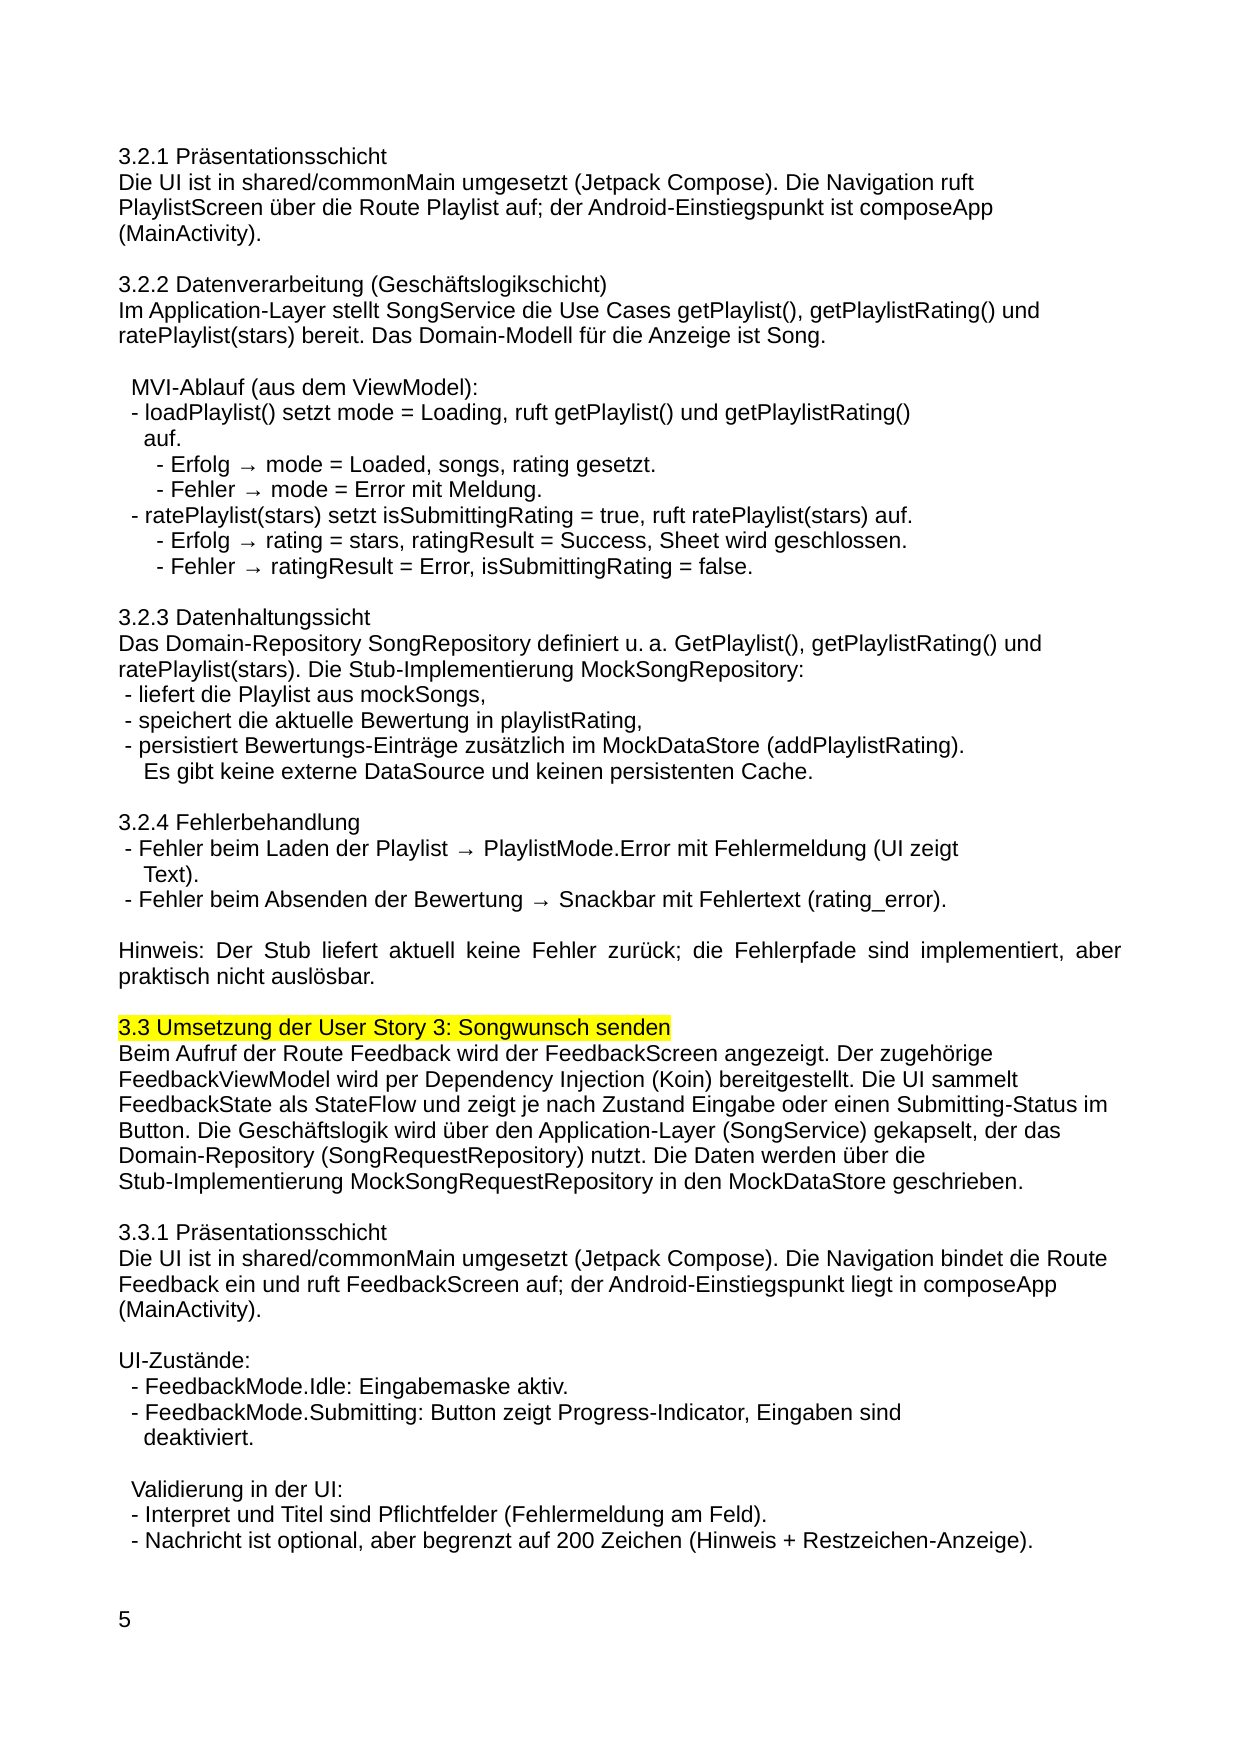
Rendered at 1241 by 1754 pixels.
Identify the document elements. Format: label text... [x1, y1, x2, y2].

text Hinweis: Der Stub liefert aktuell keine Fehler zurück; die Fehlerpfade sind implementiert, aber praktisch nicht auslösbar. [118, 938, 1122, 989]
text - speichert die aktuelle Bewertung in playlistRating, [118, 707, 1122, 733]
text Validierung in der UI: [118, 1476, 1122, 1502]
text - Erfolg → mode = Loaded, songs, rating gesetzt. [118, 451, 1122, 477]
text 3.2.1 Präsentationsschicht [118, 144, 1122, 169]
text - liefert die Playlist aus mockSongs, [118, 682, 1122, 707]
text Es gibt keine externe DataSource und keinen persistenten Cache. [118, 759, 1122, 810]
text Das Domain‑Repository SongRepository definiert u. a. GetPlaylist(), getPlaylistRating() und ratePlaylist(stars). Die Stub‑Implementierung MockSongRepository: [118, 631, 1122, 682]
text MVI‑Ablauf (aus dem ViewModel): [118, 374, 1122, 400]
text Text). [118, 861, 1122, 887]
text - Interpret und Titel sind Pflichtfelder (Fehlermeldung am Feld). [118, 1502, 1122, 1527]
text 3.2.3 Datenhaltungssicht [118, 605, 1122, 631]
text - ratePlaylist(stars) setzt isSubmittingRating = true, ruft ratePlaylist(stars) auf. [118, 502, 1122, 528]
text - Erfolg → rating = stars, ratingResult = Success, Sheet wird geschlossen. [118, 528, 1122, 554]
text - Nachricht ist optional, aber begrenzt auf 200 Zeichen (Hinweis + Restzeichen‑Anzeige). [118, 1527, 1122, 1553]
text UI‑Zustände: [118, 1348, 1122, 1374]
text 3.3 Umsetzung der User Story 3: Songwunsch senden [118, 1015, 1122, 1041]
text - Fehler beim Absenden der Bewertung → Snackbar mit Fehlertext (rating_error). [118, 887, 1122, 912]
text - Fehler beim Laden der Playlist → PlaylistMode.Error mit Fehlermeldung (UI zeigt [118, 836, 1122, 861]
text Beim Aufruf der Route Feedback wird der FeedbackScreen angezeigt. Der zugehörige FeedbackViewModel wird per Dependency Injection (Koin) bereitgestellt. Die UI sammelt FeedbackState als StateFlow und zeigt je nach Zustand Eingabe oder einen Submitting‑Status im Button. Die Geschäftslogik wird über den Application‑Layer (SongService) gekapselt, der das Domain‑Repository (SongRequestRepository) nutzt. Die Daten werden über die Stub‑Implementierung MockSongRequestRepository in den MockDataStore geschrieben. [118, 1041, 1122, 1194]
text 3.3.1 Präsentationsschicht [118, 1220, 1122, 1246]
text 3.2.4 Fehlerbehandlung [118, 810, 1122, 836]
text - loadPlaylist() setzt mode = Loading, ruft getPlaylist() und getPlaylistRating() [118, 400, 1122, 426]
text deaktiviert. [118, 1425, 1122, 1451]
text - persistiert Bewertungs‑Einträge zusätzlich im MockDataStore (addPlaylistRating). [118, 733, 1122, 759]
text Die UI ist in shared/commonMain umgesetzt (Jetpack Compose). Die Navigation ruft PlaylistScreen über die Route Playlist auf; der Android‑Einstiegspunkt ist composeApp (MainActivity). [118, 169, 1122, 246]
text - Fehler → ratingResult = Error, isSubmittingRating = false. [118, 554, 1122, 605]
text - FeedbackMode.Submitting: Button zeigt Progress‑Indicator, Eingaben sind [118, 1399, 1122, 1425]
text auf. [118, 426, 1122, 451]
text Im Application‑Layer stellt SongService die Use Cases getPlaylist(), getPlaylistRating() und ratePlaylist(stars) bereit. Das Domain‑Modell für die Anzeige ist Song. [118, 297, 1122, 349]
text Die UI ist in shared/commonMain umgesetzt (Jetpack Compose). Die Navigation bindet die Route Feedback ein und ruft FeedbackScreen auf; der Android‑Einstiegspunkt liegt in composeApp (MainActivity). [118, 1246, 1122, 1322]
text - Fehler → mode = Error mit Meldung. [118, 477, 1122, 502]
text - FeedbackMode.Idle: Eingabemaske aktiv. [118, 1374, 1122, 1399]
text 3.2.2 Datenverarbeitung (Geschäftslogikschicht) [118, 272, 1122, 297]
